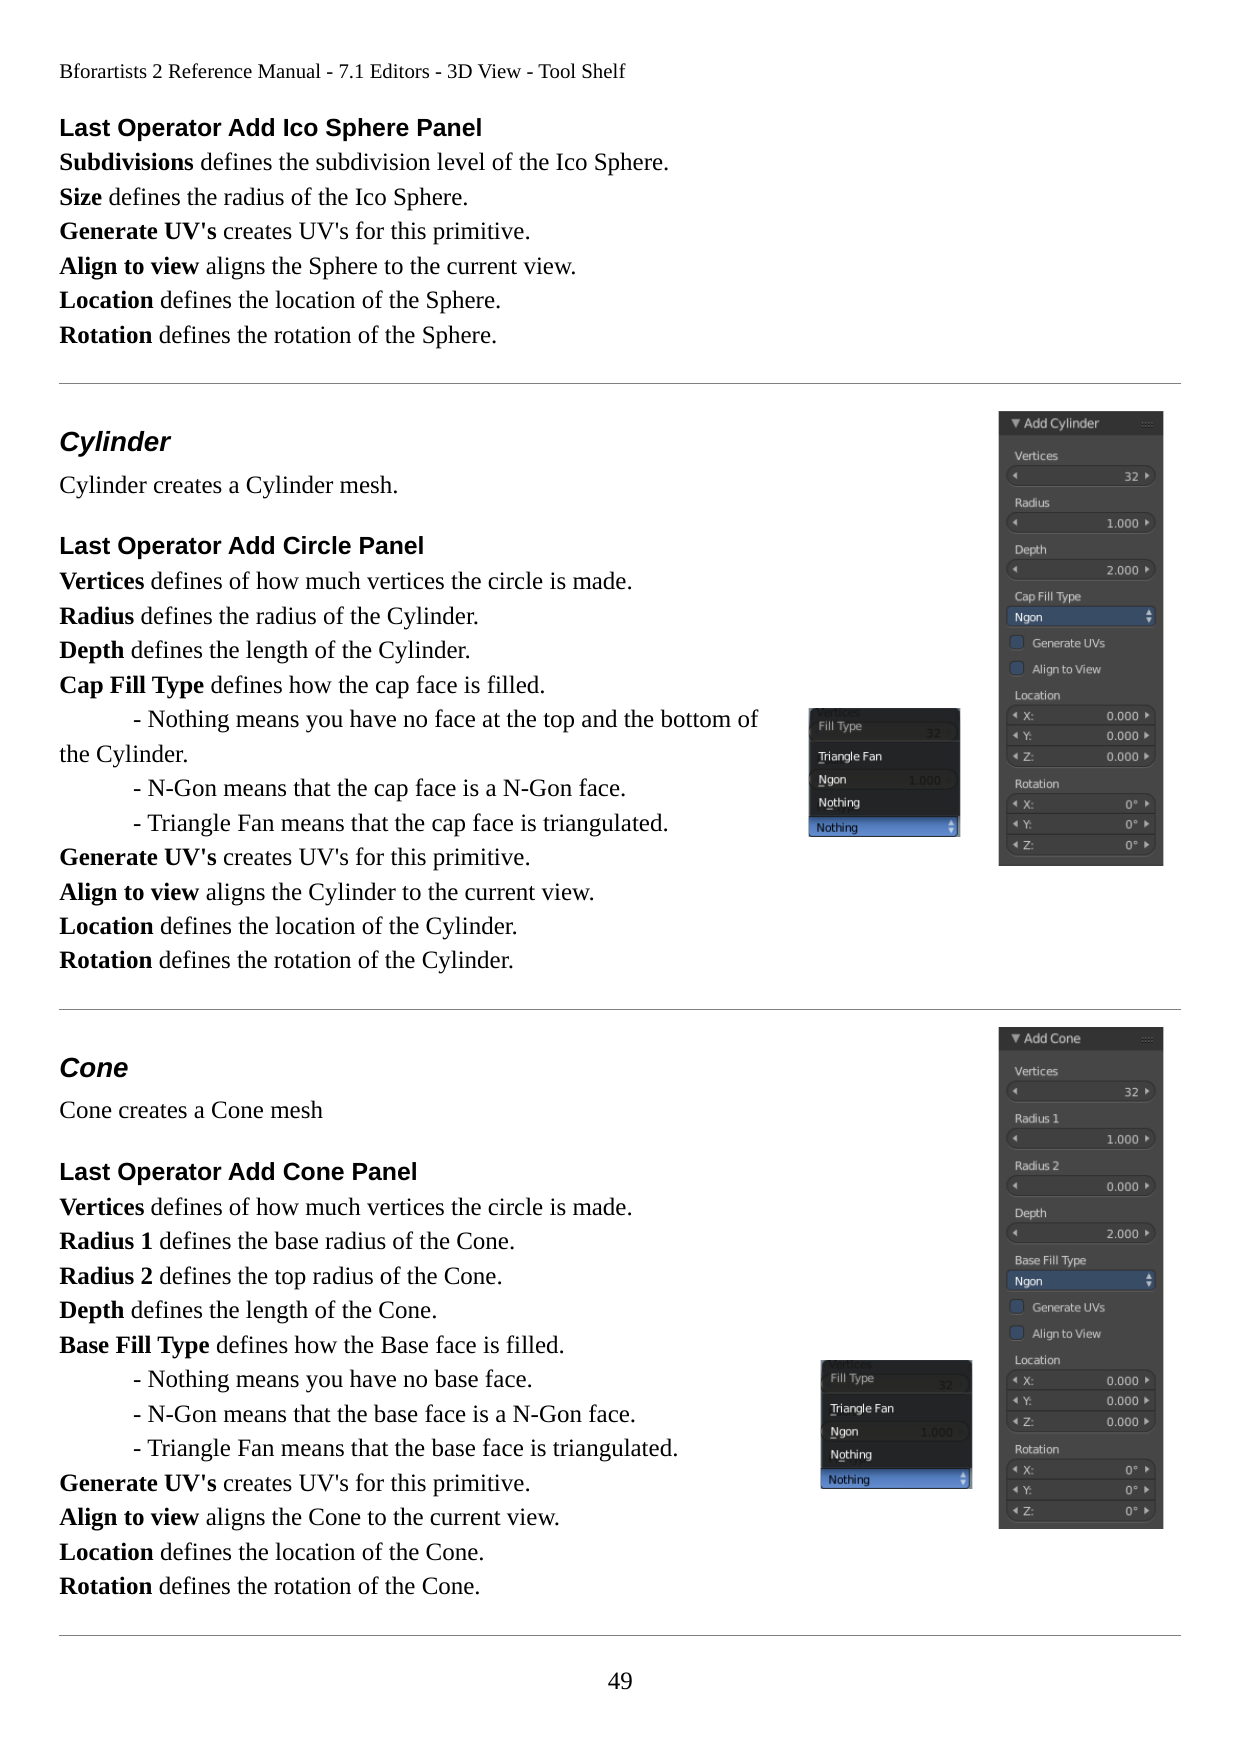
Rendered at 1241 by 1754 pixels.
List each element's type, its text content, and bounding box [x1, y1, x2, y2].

picture [998, 411, 1164, 866]
subtitle Last Operator Add Circle Panel [59, 531, 998, 560]
text Vertices defines of how much vertices the circle is made. Radius defines the radius of the Cylinder. Depth defines the length of the Cylinder. Cap Fill Type defines how the cap face is filled. - Nothing means you have no face at the top and the bottom of the Cylinder. - N-Gon means that the cap face is a N-Gon face. - Triangle Fan means that the cap face is triangulated. Generate UV's creates UV's for this primitive. Align to view aligns the Cylinder to the current view. Location defines the location of the Cylinder. Rotation defines the rotation of the Cylinder. [59, 566, 1181, 974]
text Vertices defines of how much vertices the circle is made. Radius 1 defines the base radius of the Cone. Radius 2 defines the top radius of the Cone. Depth defines the length of the Cone. Base Fill Type defines how the Base face is filled. - Nothing means you have no base face. - N-Gon means that the base face is a N-Gon face. - Triangle Fan means that the base face is triangulated. Generate UV's creates UV's for this primitive. Align to view aligns the Cone to the current view. Location defines the location of the Cone. Rotation defines the rotation of the Cone. [59, 1192, 1181, 1600]
text Cone creates a Cone mesh [59, 1096, 998, 1124]
subtitle Cone [59, 1051, 998, 1083]
subtitle [1164, 1051, 1181, 1083]
subtitle Last Operator Add Cone Panel [59, 1157, 998, 1186]
subtitle Cylinder [59, 426, 998, 457]
text Cylinder creates a Cylinder mesh. [59, 470, 998, 499]
text Subdivisions defines the subdivision level of the Ico Sphere. Size defines the radius of the Ico Sphere. Generate UV's creates UV's for this primitive. Align to view aligns the Sphere to the current view. Location defines the location of the Sphere. Rotation defines the rotation of the Sphere. [59, 147, 1181, 348]
picture [808, 708, 961, 837]
picture [820, 1360, 973, 1489]
picture [998, 1027, 1164, 1529]
subtitle [1164, 426, 1181, 457]
subtitle Last Operator Add Ico Sphere Panel [59, 113, 1181, 141]
